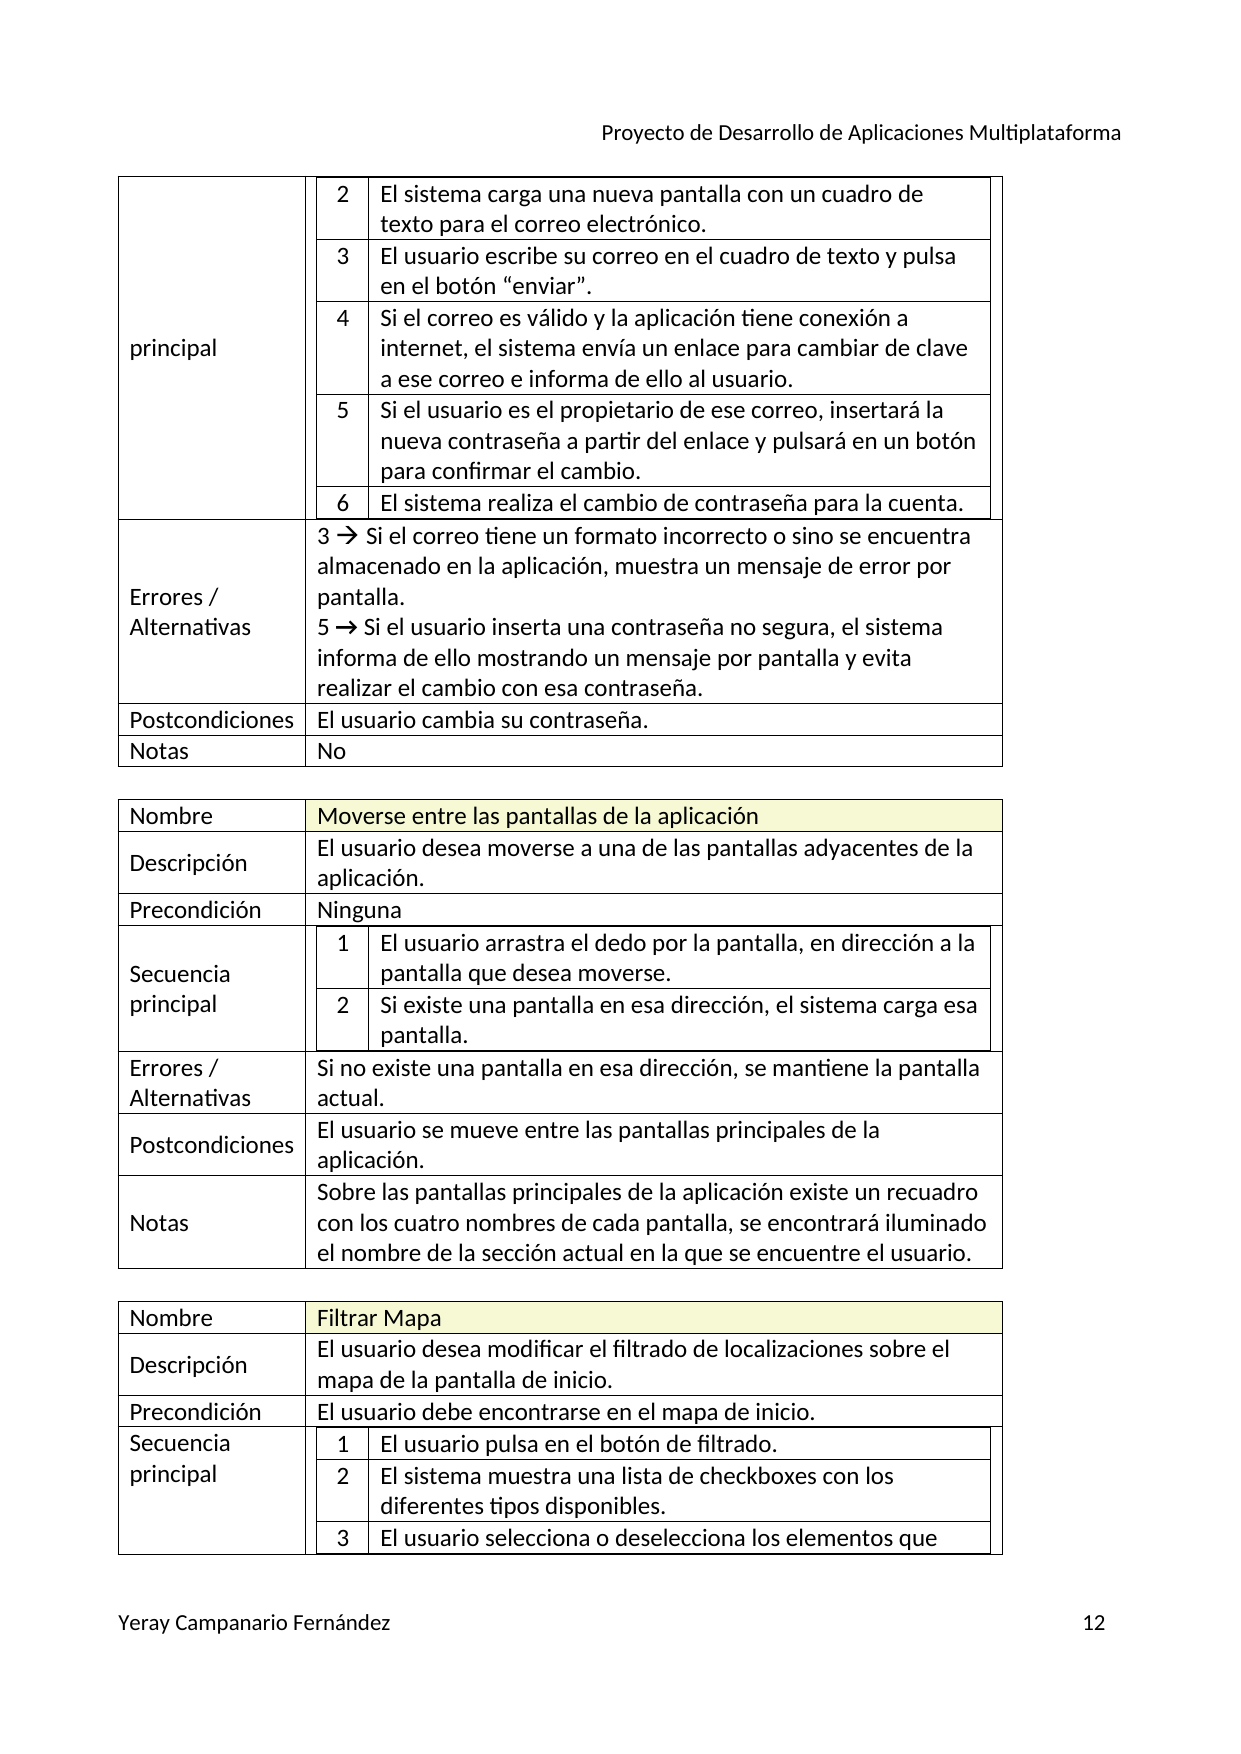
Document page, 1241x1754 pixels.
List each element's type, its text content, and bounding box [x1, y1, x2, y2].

table_cell Errores / Alternativas [119, 520, 305, 703]
table_header Nombre [119, 1302, 305, 1333]
table_cell El usuario desea modificar el filtrado de localizaciones sobre el mapa de la pantalla de inicio. [306, 1334, 1002, 1395]
table_cell El sistema carga una nueva pantalla con un cuadro de texto para el correo electrónico. [369, 178, 990, 239]
table_cell Si el usuario es el propietario de ese correo, insertará la nueva contraseña a partir del enlace y pulsará en un botón para confirmar el cambio. [369, 395, 990, 486]
table_cell Precondición [119, 894, 305, 924]
table_cell Ninguna [306, 894, 1002, 924]
table_header Nombre [119, 800, 305, 831]
table_cell 3 [317, 240, 368, 301]
table_cell Secuencia principal [119, 1427, 305, 1553]
table_cell 3  Si el correo tiene un formato incorrecto o sino se encuentra almacenado en la aplicación, muestra un mensaje de error por pantalla. 5 → Si el usuario inserta una contraseña no segura, el sistema informa de ello mostrando un mensaje por pantalla y evita realizar el cambio con esa contraseña. [306, 520, 1002, 703]
table_cell Si existe una pantalla en esa dirección, el sistema carga esa pantalla. [369, 989, 990, 1050]
table_header 1 [317, 1428, 368, 1459]
table_cell [991, 177, 1002, 519]
table_cell [306, 1427, 316, 1553]
table_cell [306, 177, 316, 519]
table_cell Descripción [119, 832, 305, 893]
table_cell Notas [119, 1176, 305, 1268]
table_cell No [306, 736, 1002, 766]
table_cell [991, 926, 1002, 1051]
table_header El usuario pulsa en el botón de filtrado. [369, 1428, 990, 1459]
table_header Moverse entre las pantallas de la aplicación [306, 800, 1002, 831]
table_cell Postcondiciones [119, 704, 305, 734]
table_cell [306, 926, 316, 1051]
table_cell 5 [317, 395, 368, 486]
table_cell Secuencia principal [119, 926, 305, 1051]
table_cell El usuario desea moverse a una de las pantallas adyacentes de la aplicación. [306, 832, 1002, 893]
table_cell Postcondiciones [119, 1114, 305, 1175]
table_cell El sistema muestra una lista de checkboxes con los diferentes tipos disponibles. [369, 1460, 990, 1521]
table_cell Si no existe una pantalla en esa dirección, se mantiene la pantalla actual. [306, 1052, 1002, 1113]
table_cell Errores / Alternativas [119, 1052, 305, 1113]
table_header El usuario arrastra el dedo por la pantalla, en dirección a la pantalla que desea moverse. [369, 927, 990, 988]
table_cell Notas [119, 736, 305, 766]
table_cell El usuario se mueve entre las pantallas principales de la aplicación. [306, 1114, 1002, 1175]
table_cell 2 [317, 1460, 368, 1521]
table_cell El usuario cambia su contraseña. [306, 704, 1002, 734]
table_cell 2 [317, 989, 368, 1050]
table_cell Descripción [119, 1334, 305, 1395]
table_cell [991, 1427, 1002, 1553]
table_cell El usuario escribe su correo en el cuadro de texto y pulsa en el botón “enviar”. [369, 240, 990, 301]
table_cell 3 [317, 1522, 368, 1552]
table_cell Precondición [119, 1396, 305, 1426]
table_cell 6 [317, 487, 368, 518]
table_cell Sobre las pantallas principales de la aplicación existe un recuadro con los cuatro nombres de cada pantalla, se encontrará iluminado el nombre de la sección actual en la que se encuentre el usuario. [306, 1176, 1002, 1268]
table_header 1 [317, 927, 368, 988]
table_cell 4 [317, 302, 368, 393]
table_cell El usuario debe encontrarse en el mapa de inicio. [306, 1396, 1002, 1426]
table_cell Si el correo es válido y la aplicación tiene conexión a internet, el sistema envía un enlace para cambiar de clave a ese correo e informa de ello al usuario. [369, 302, 990, 393]
table_cell El sistema realiza el cambio de contraseña para la cuenta. [369, 487, 990, 518]
table_cell 2 [317, 178, 368, 239]
table_header Filtrar Mapa [306, 1302, 1002, 1333]
table_cell El usuario selecciona o deselecciona los elementos que [369, 1522, 990, 1552]
table_cell principal [119, 177, 305, 519]
